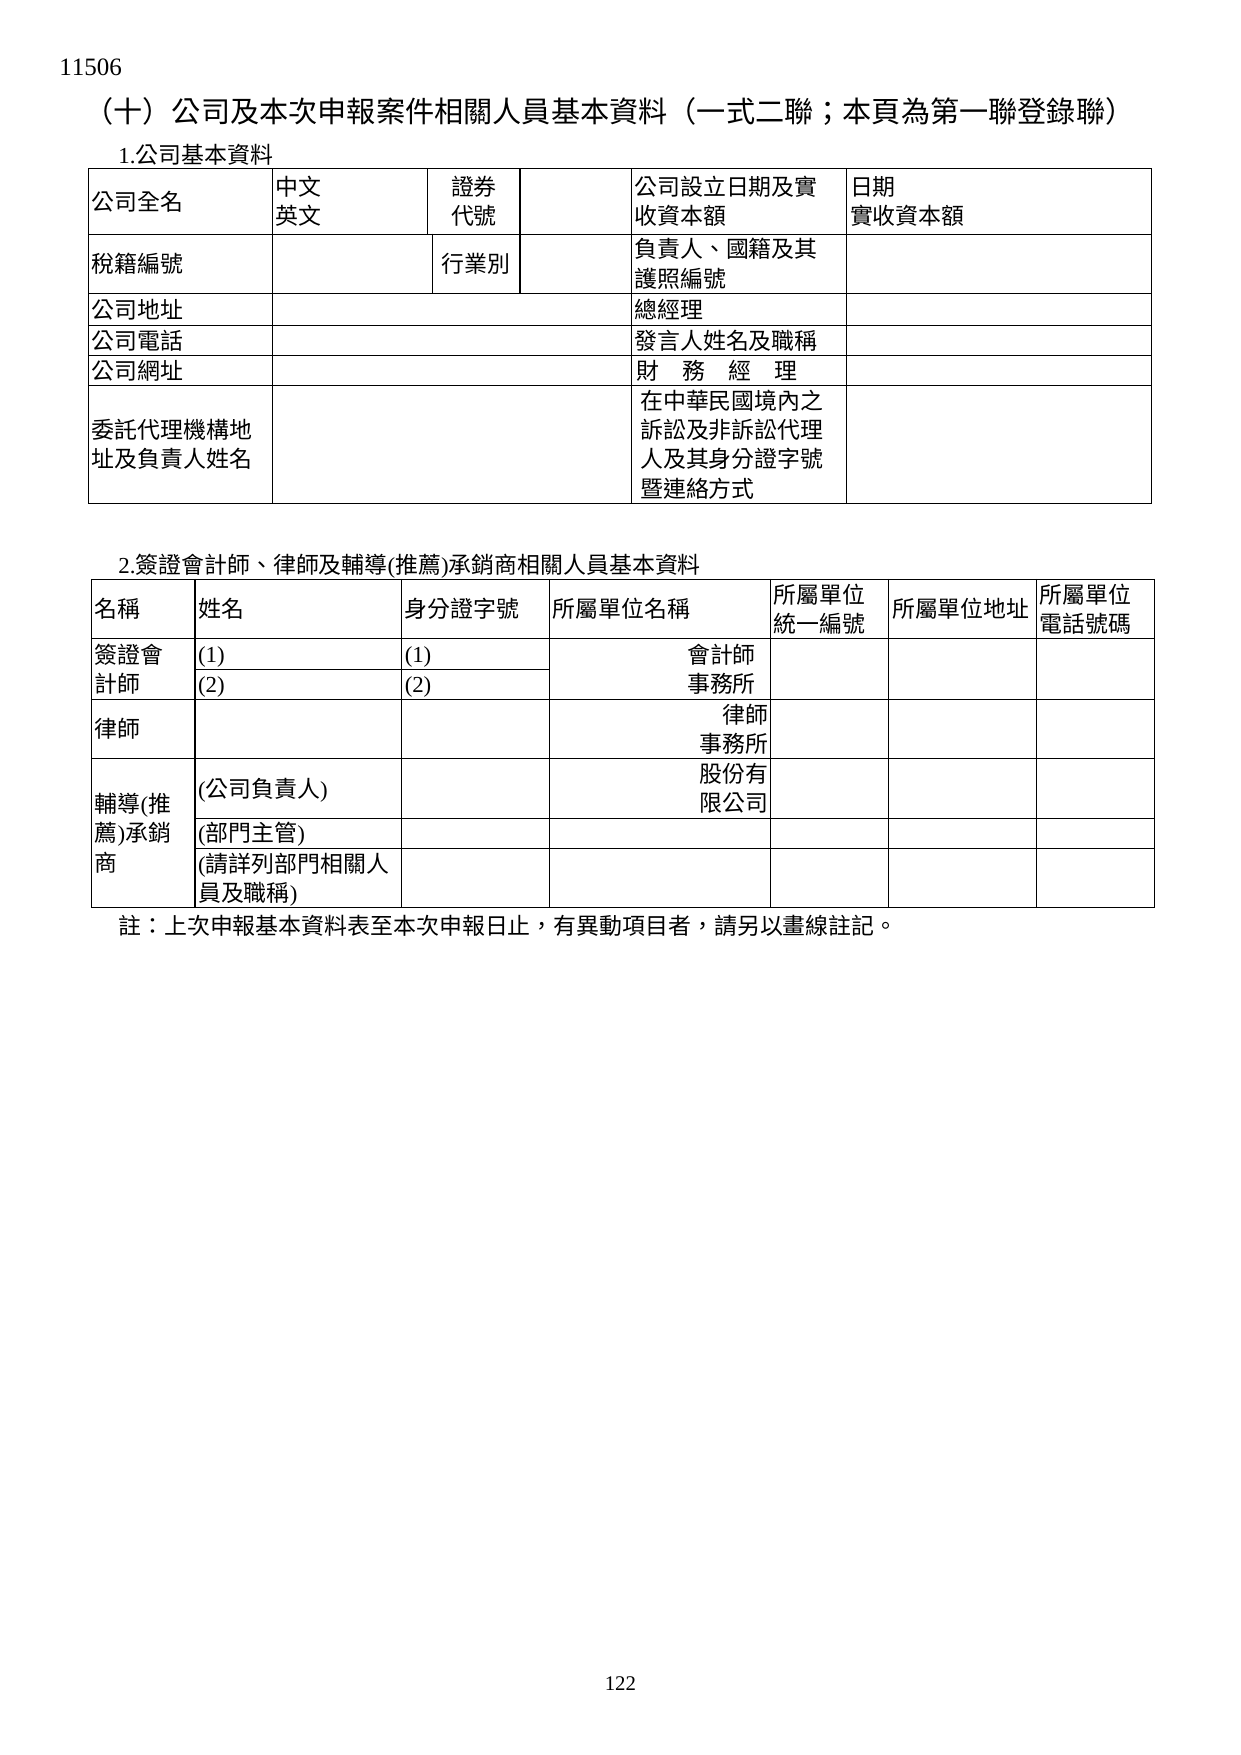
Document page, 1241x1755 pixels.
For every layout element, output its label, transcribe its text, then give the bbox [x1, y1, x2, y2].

table_cell [196, 700, 401, 758]
table_cell [1037, 849, 1154, 907]
table_cell [402, 849, 549, 907]
table_cell 輔導(推薦)承銷商 [92, 759, 194, 907]
table_header 公司設立日期及實收資本額 [632, 169, 846, 233]
table_header 所屬單位 電話號碼 [1037, 580, 1154, 638]
table_cell [889, 819, 1036, 848]
table_cell [273, 386, 631, 503]
table_cell 公司電話 [89, 326, 272, 355]
table_cell [1037, 759, 1154, 817]
table_cell [402, 700, 549, 758]
table_cell [771, 849, 888, 907]
table_cell 在中華民國境內之訴訟及非訴訟代理人及其身分證字號暨連絡方式 [632, 386, 846, 503]
table_header 姓名 [196, 580, 401, 638]
text 1.公司基本資料 [118, 143, 1181, 168]
table_cell [273, 326, 631, 355]
table_cell [889, 639, 1036, 699]
table_cell [889, 759, 1036, 817]
text 註：上次申報基本資料表至本次申報日止，有異動項目者，請另以畫線註記。 [118, 908, 1181, 941]
table_cell 委託代理機構地址及負責人姓名 [89, 386, 272, 503]
table_header 公司全名 [89, 169, 272, 233]
table_header 身分證字號 [402, 580, 549, 638]
table_cell 總經理 [632, 294, 846, 325]
table_cell 公司地址 [89, 294, 272, 325]
table_cell (2) [196, 670, 401, 699]
table_cell 發言人姓名及職稱 [632, 326, 846, 355]
table_cell (1) [196, 639, 401, 668]
table_cell [273, 356, 631, 385]
table_cell [1037, 819, 1154, 848]
table_header 名稱 [92, 580, 194, 638]
table_cell [273, 294, 631, 325]
table_cell [847, 356, 1151, 385]
table_cell 行業別 [433, 235, 519, 293]
table_cell [273, 235, 432, 293]
table_cell [771, 759, 888, 817]
table_header 所屬單位地址 [889, 580, 1036, 638]
table_cell [889, 849, 1036, 907]
table_cell (1) [402, 639, 549, 668]
table_cell 稅籍編號 [89, 235, 272, 293]
table_cell 律師 事務所 [550, 700, 770, 758]
table_cell [1037, 700, 1154, 758]
table_cell [1037, 639, 1154, 699]
table_cell 股份有限公司 [550, 759, 770, 817]
table_cell [771, 639, 888, 699]
table_cell 簽證會計師 [92, 639, 194, 699]
table_cell [889, 700, 1036, 758]
table_cell 公司網址 [89, 356, 272, 385]
text 2.簽證會計師、律師及輔導(推薦)承銷商相關人員基本資料 [118, 554, 1181, 579]
table_cell 負責人、國籍及其護照編號 [632, 235, 846, 293]
table_cell (部門主管) [196, 819, 401, 848]
table_cell (2) [402, 670, 549, 699]
text （十）公司及本次申報案件相關人員基本資料（一式二聯；本頁為第一聯登錄聯） [84, 88, 1181, 131]
table_header 所屬單位 統一編號 [771, 580, 888, 638]
table_cell [771, 819, 888, 848]
table_header 證券 代號 [428, 169, 519, 233]
table_cell [771, 700, 888, 758]
table_cell (請詳列部門相關人員及職稱) [196, 849, 401, 907]
table_cell [847, 386, 1151, 503]
table_header 中文 英文 [273, 169, 427, 233]
table_cell [550, 849, 770, 907]
table_cell [847, 326, 1151, 355]
table_cell [402, 759, 549, 817]
table_cell [847, 294, 1151, 325]
table_cell 會計師 事務所 [550, 639, 770, 699]
table_cell (公司負責人) [196, 759, 401, 817]
table_cell 財 務 經 理 [632, 356, 846, 385]
table_header 所屬單位名稱 [550, 580, 770, 638]
table_header 日期 實收資本額 [847, 169, 1151, 233]
table_cell 律師 [92, 700, 194, 758]
table_cell [521, 235, 631, 293]
table_cell [847, 235, 1151, 293]
table_cell [550, 819, 770, 848]
table_header [521, 169, 631, 233]
table_cell [402, 819, 549, 848]
